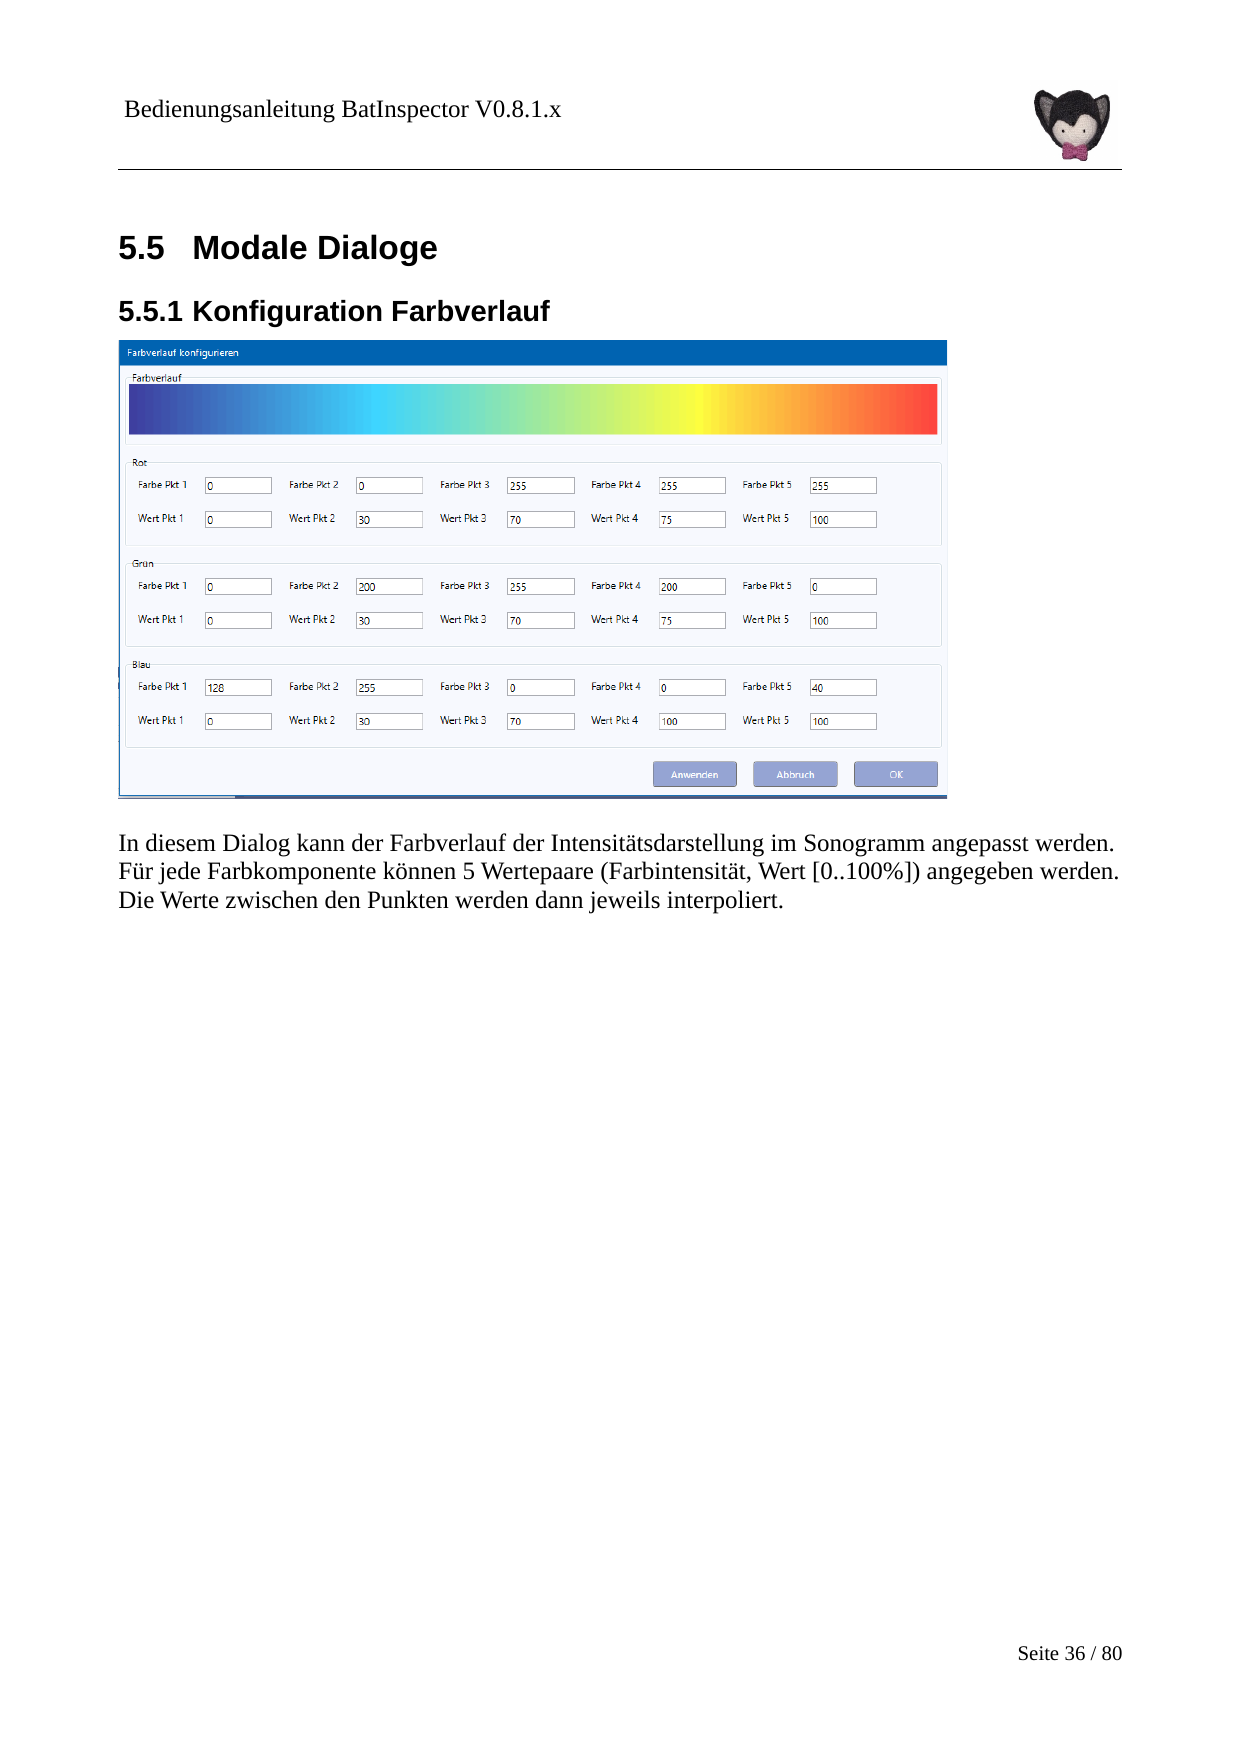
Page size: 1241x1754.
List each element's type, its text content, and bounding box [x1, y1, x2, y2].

subtitle Konfiguration Farbverlauf [118, 294, 1122, 327]
text Für jede Farbkomponente können 5 Wertepaare (Farbintensität, Wert [0..100%]) angegeben werden. Die Werte zwischen den Punkten werden dann jeweils interpoliert. [118, 856, 1122, 914]
picture [118, 340, 948, 799]
text In diesem Dialog kann der Farbverlauf der Intensitätsdarstellung im Sonogramm angepasst werden. [118, 828, 1122, 856]
subtitle Modale Dialoge [118, 228, 1122, 267]
picture [1030, 80, 1119, 169]
